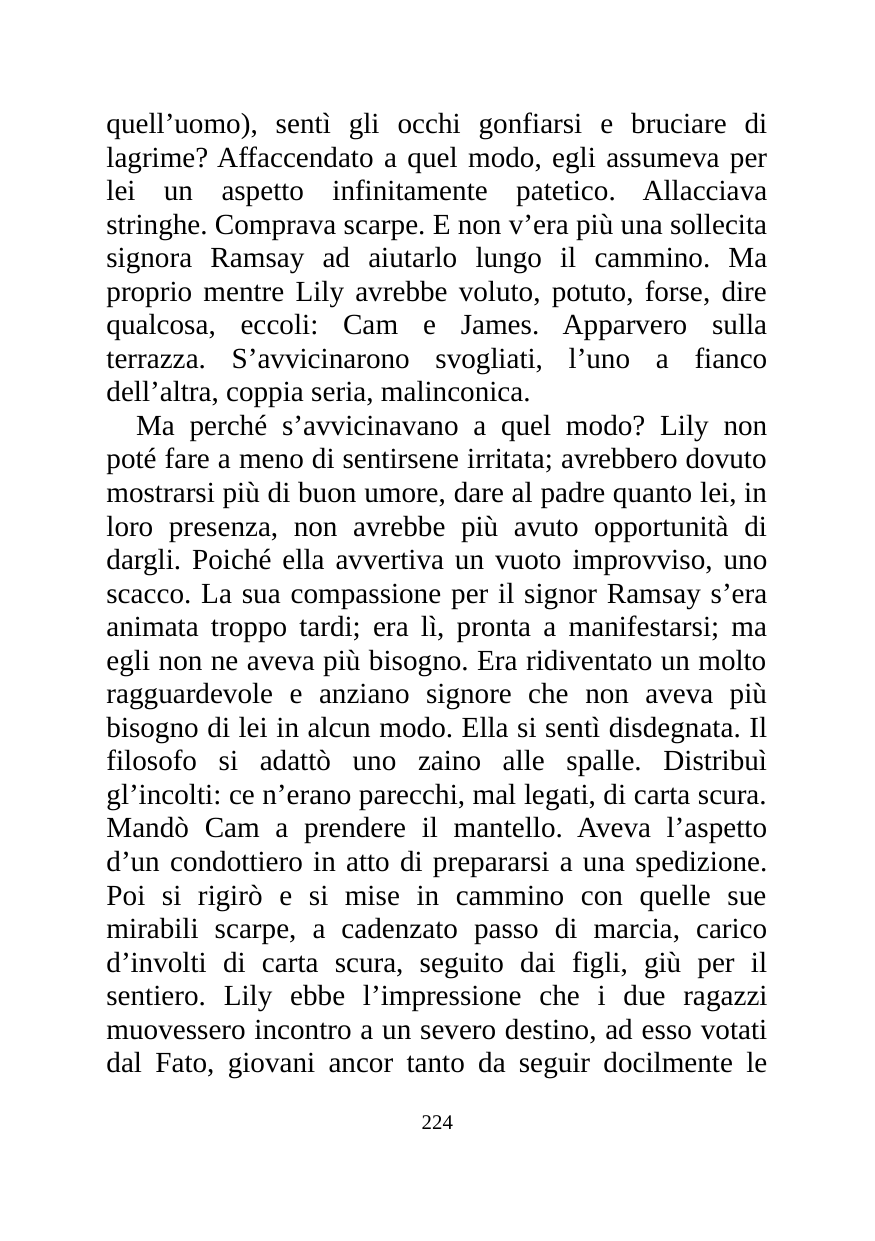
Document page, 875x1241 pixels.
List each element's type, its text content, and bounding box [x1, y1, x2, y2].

text quell’uomo), sentì gli occhi gonfiarsi e bruciare di lagrime? Affaccendato a quel modo, egli assumeva per lei un aspetto infinitamente patetico. Allacciava stringhe. Comprava scarpe. E non v’era più una sollecita signora Ramsay ad aiutarlo lungo il cammino. Ma proprio mentre Lily avrebbe voluto, potuto, forse, dire qualcosa, eccoli: Cam e James. Apparvero sulla terrazza. S’avvicinarono svogliati, l’uno a fianco dell’altra, coppia seria, malinconica. [106, 106, 768, 408]
text Ma perché s’avvicinavano a quel modo? Lily non poté fare a meno di sentirsene irritata; avrebbero dovuto mostrarsi più di buon umore, dare al padre quanto lei, in loro presenza, non avrebbe più avuto opportunità di dargli. Poiché ella avvertiva un vuoto improvviso, uno scacco. La sua compassione per il signor Ramsay s’era animata troppo tardi; era lì, pronta a manifestarsi; ma egli non ne aveva più bisogno. Era ridiventato un molto ragguardevole e anziano signore che non aveva più bisogno di lei in alcun modo. Ella si sentì disdegnata. Il filosofo si adattò uno zaino alle spalle. Distribuì gl’incolti: ce n’erano parecchi, mal legati, di carta scura. Mandò Cam a prendere il mantello. Aveva l’aspetto d’un condottiero in atto di prepararsi a una spedizione. Poi si rigirò e si mise in cammino con quelle sue mirabili scarpe, a cadenzato passo di marcia, carico d’involti di carta scura, seguito dai figli, giù per il sentiero. Lily ebbe l’impressione che i due ragazzi muovessero incontro a un severo destino, ad esso votati dal Fato, giovani ancor tanto da seguir docilmente le [106, 408, 768, 1079]
